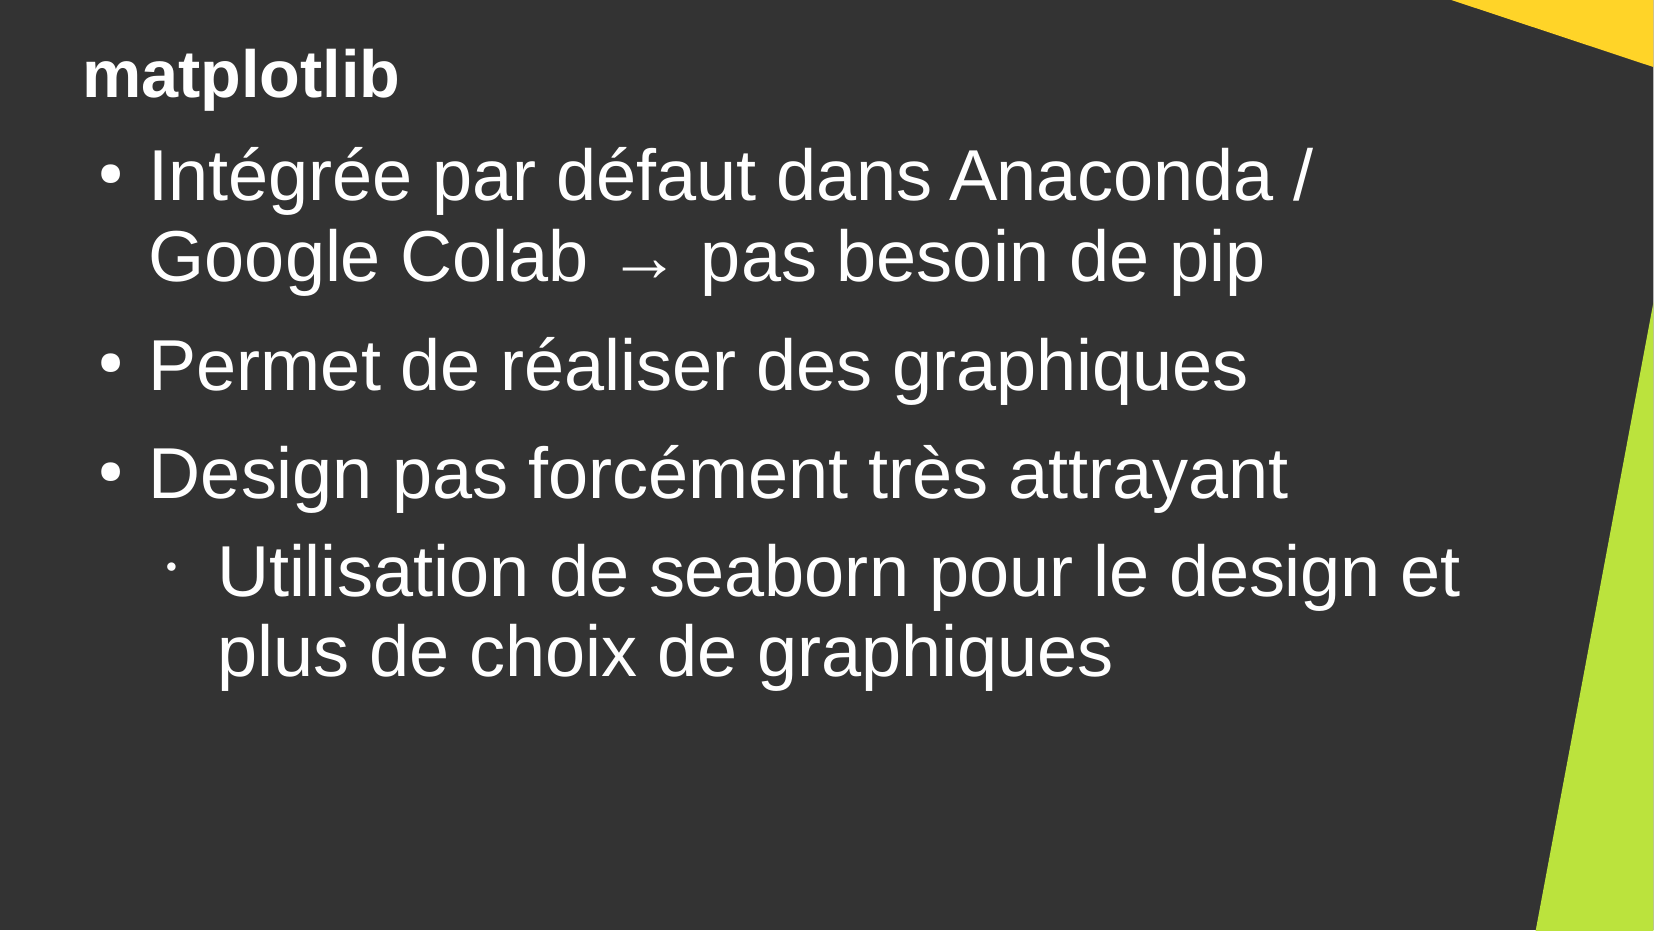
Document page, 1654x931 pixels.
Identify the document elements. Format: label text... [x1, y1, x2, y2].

text_box [1451, 0, 1654, 68]
title matplotlib [82, 37, 1571, 115]
text_box [1535, 299, 1654, 931]
list Intégrée par défaut dans Anaconda / Google Colab → pas besoin de pip Permet de réaliser des graphiques Design pas forcément très attrayant Utilisation de seaborn pour le design et plus de choix de graphiques [80, 135, 1560, 697]
